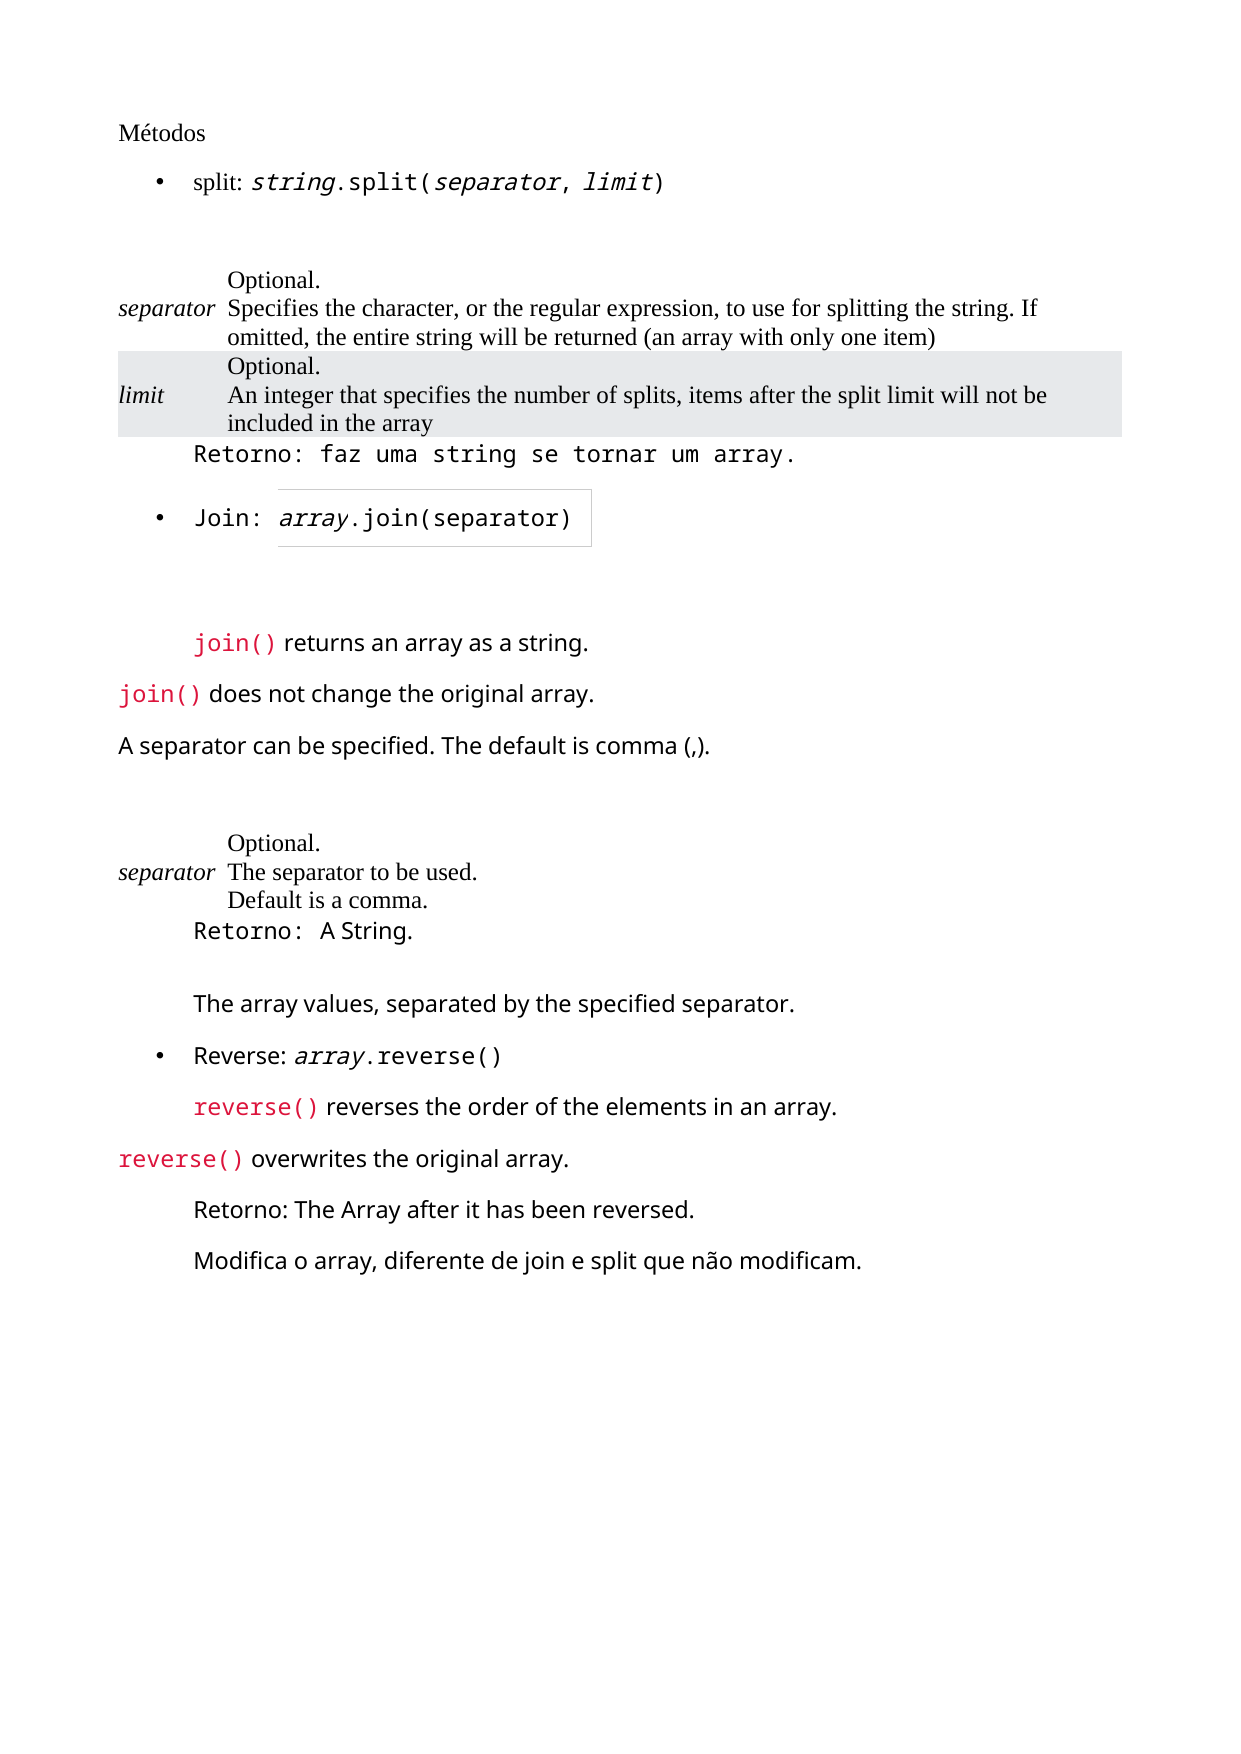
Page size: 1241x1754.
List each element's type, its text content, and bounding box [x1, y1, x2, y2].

table_header Optional. The separator to be used. Default is a comma. [227, 828, 491, 914]
text join() does not change the original array. [118, 678, 1122, 710]
table_cell limit [118, 351, 227, 437]
list Retorno: The Array after it has been reversed. [156, 1193, 1122, 1225]
list Retorno: A String. The array values, separated by the specified separator. [156, 914, 1122, 1020]
list Join: array.join(separator) [156, 488, 591, 546]
text Métodos [118, 118, 1122, 147]
list [592, 488, 1122, 546]
text reverse() overwrites the original array. [118, 1142, 1122, 1174]
table_header separator [118, 828, 227, 914]
table_header Optional. Specifies the character, or the regular expression, to use for splitting the string. If omitted, the entire string will be returned (an array with only one item) [227, 265, 1122, 351]
table_header separator [118, 265, 227, 351]
list reverse() reverses the order of the elements in an array. [156, 1091, 1122, 1122]
list split: string.split(separator, limit) [156, 166, 1122, 198]
text A separator can be specified. The default is comma (,). [118, 729, 1122, 761]
list Retorno: faz uma string se tornar um array. [156, 437, 1122, 469]
list Modifica o array, diferente de join e split que não modificam. [156, 1244, 1122, 1277]
list join() returns an array as a string. [156, 626, 1122, 658]
table_cell Optional. An integer that specifies the number of splits, items after the split limit will not be included in the array [227, 351, 1122, 437]
list Reverse: array.reverse() [156, 1039, 1122, 1071]
